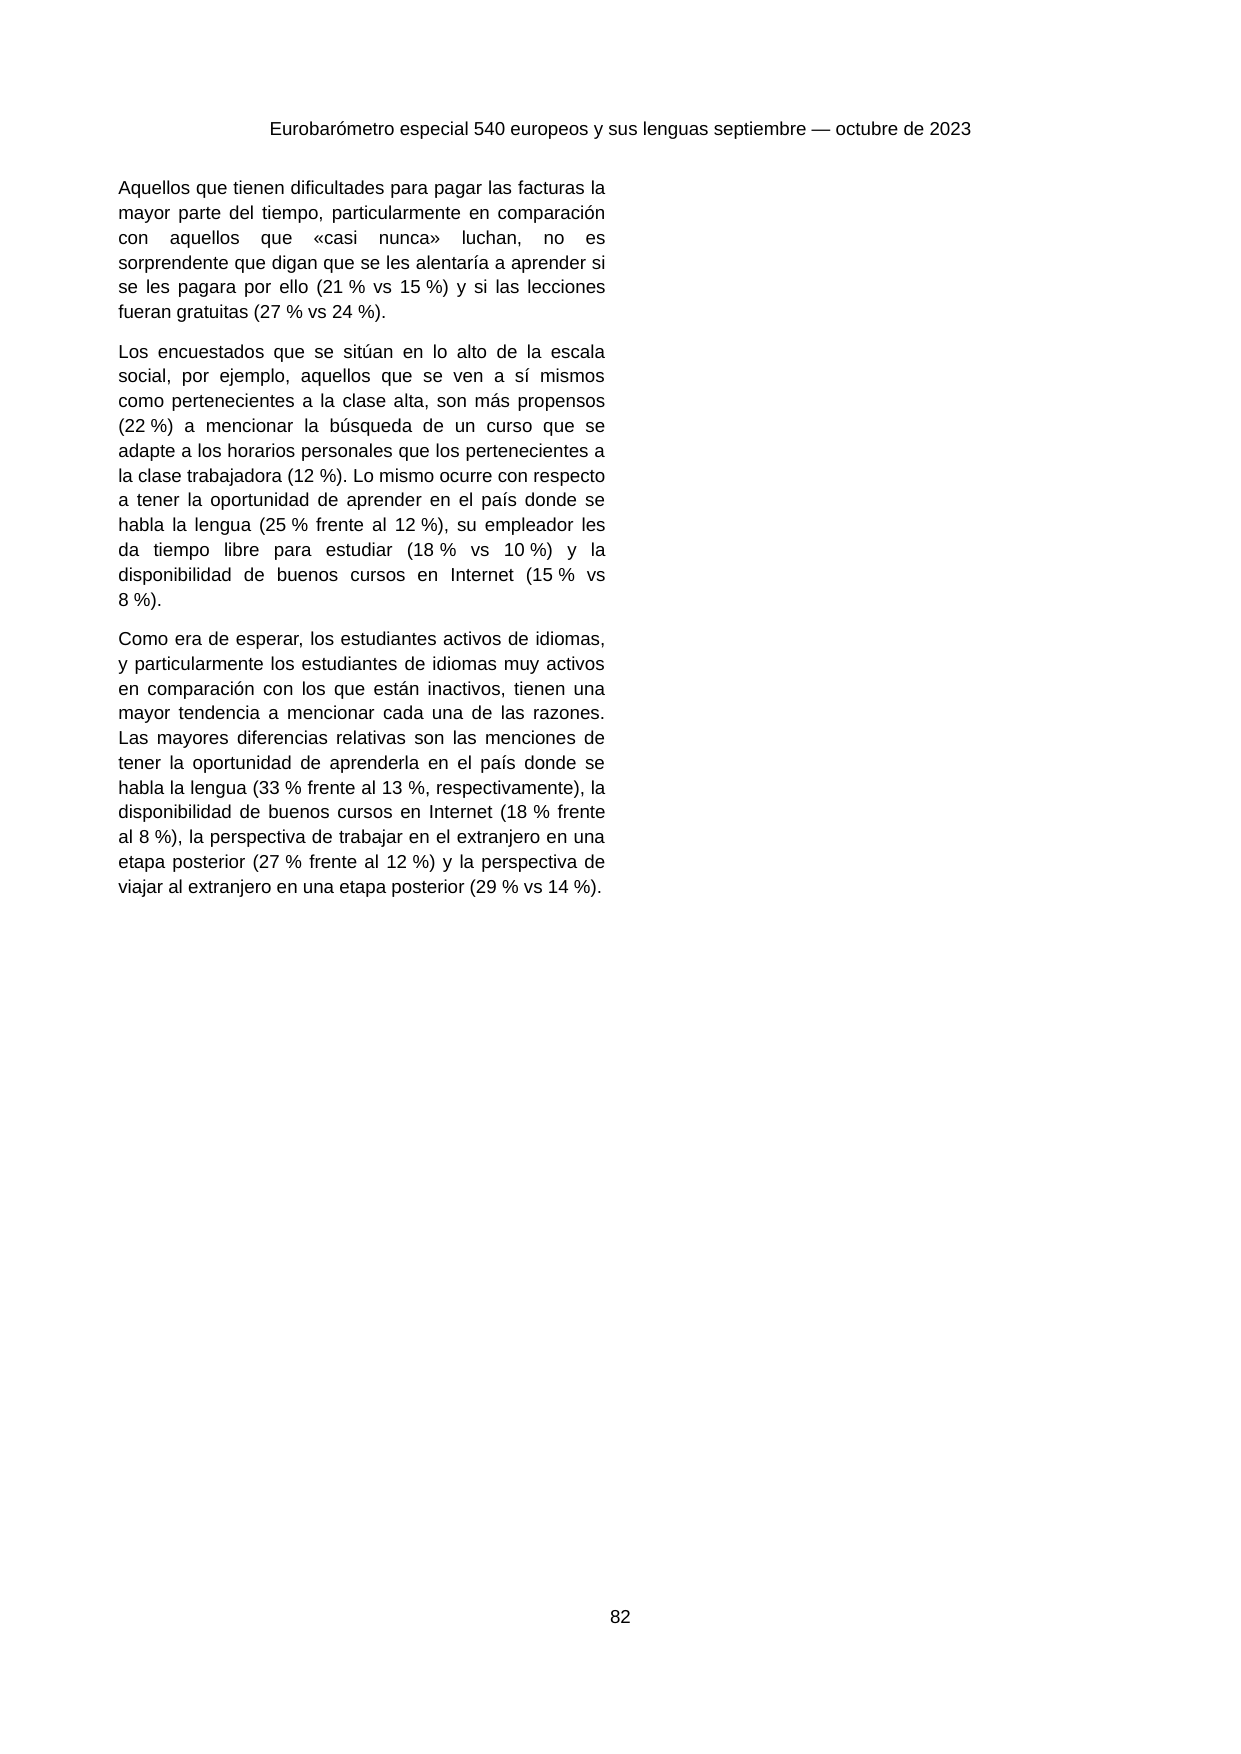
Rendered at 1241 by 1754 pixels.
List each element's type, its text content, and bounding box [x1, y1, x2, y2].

text Como era de esperar, los estudiantes activos de idiomas, y particularmente los estudiantes de idiomas muy activos en comparación con los que están inactivos, tienen una mayor tendencia a mencionar cada una de las razones. Las mayores diferencias relativas son las menciones de tener la oportunidad de aprenderla en el país donde se habla la lengua (33 % frente al 13 %, respectivamente), la disponibilidad de buenos cursos en Internet (18 % frente al 8 %), la perspectiva de trabajar en el extranjero en una etapa posterior (27 % frente al 12 %) y la perspectiva de viajar al extranjero en una etapa posterior (29 % vs 14 %). [118, 628, 605, 897]
text Los encuestados que se sitúan en lo alto de la escala social, por ejemplo, aquellos que se ven a sí mismos como pertenecientes a la clase alta, son más propensos (22 %) a mencionar la búsqueda de un curso que se adapte a los horarios personales que los pertenecientes a la clase trabajadora (12 %). Lo mismo ocurre con respecto a tener la oportunidad de aprender en el país donde se habla la lengua (25 % frente al 12 %), su empleador les da tiempo libre para estudiar (18 % vs 10 %) y la disponibilidad de buenos cursos en Internet (15 % vs 8 %). [118, 340, 605, 610]
text Aquellos que tienen dificultades para pagar las facturas la mayor parte del tiempo, particularmente en comparación con aquellos que «casi nunca» luchan, no es sorprendente que digan que se les alentaría a aprender si se les pagara por ello (21 % vs 15 %) y si las lecciones fueran gratuitas (27 % vs 24 %). [118, 177, 605, 323]
